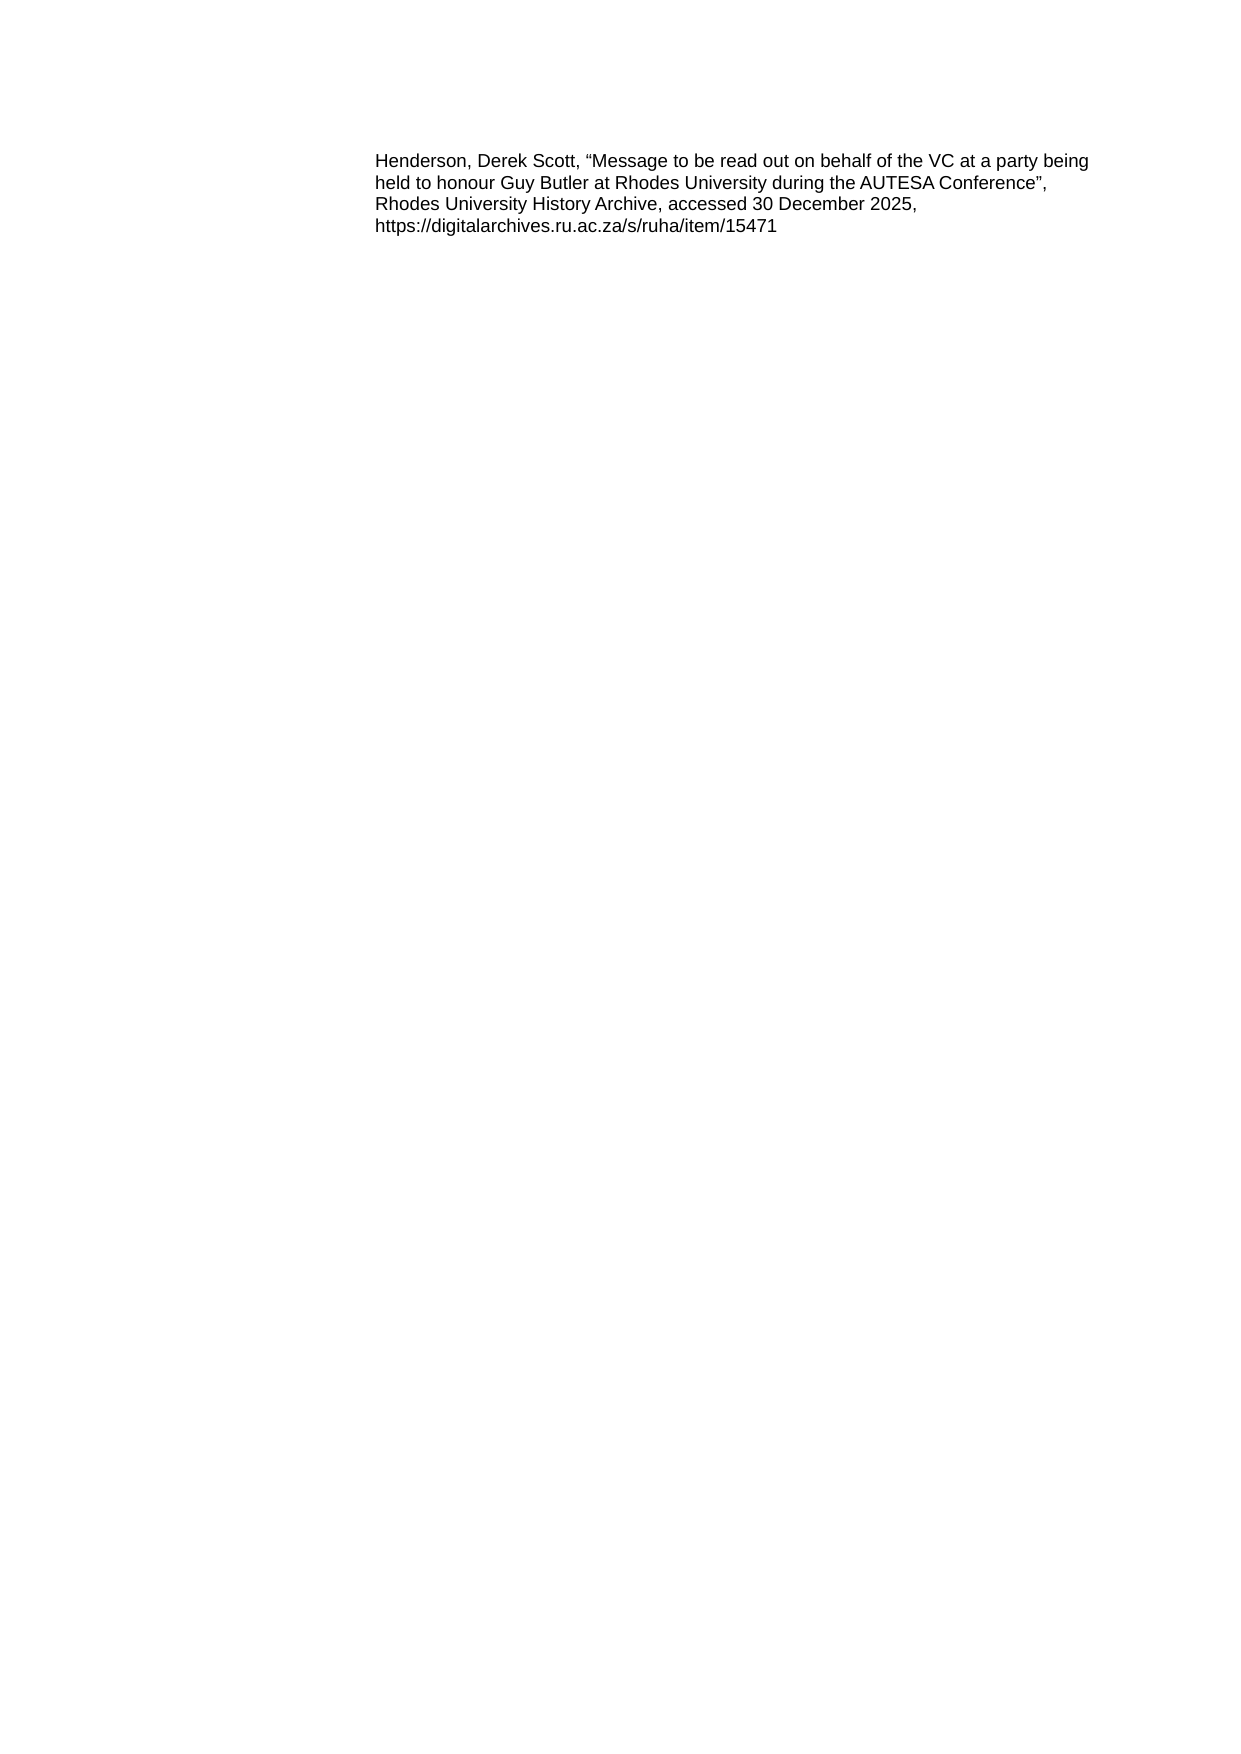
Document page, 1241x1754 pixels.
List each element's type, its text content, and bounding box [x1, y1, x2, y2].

text Henderson, Derek Scott, “Message to be read out on behalf of the VC at a party being held to honour Guy Butler at Rhodes University during the AUTESA Conference”, Rhodes University History Archive, accessed 30 December 2025, https://digitalarchives.ru.ac.za/s/ruha/item/15471 [375, 150, 1090, 236]
